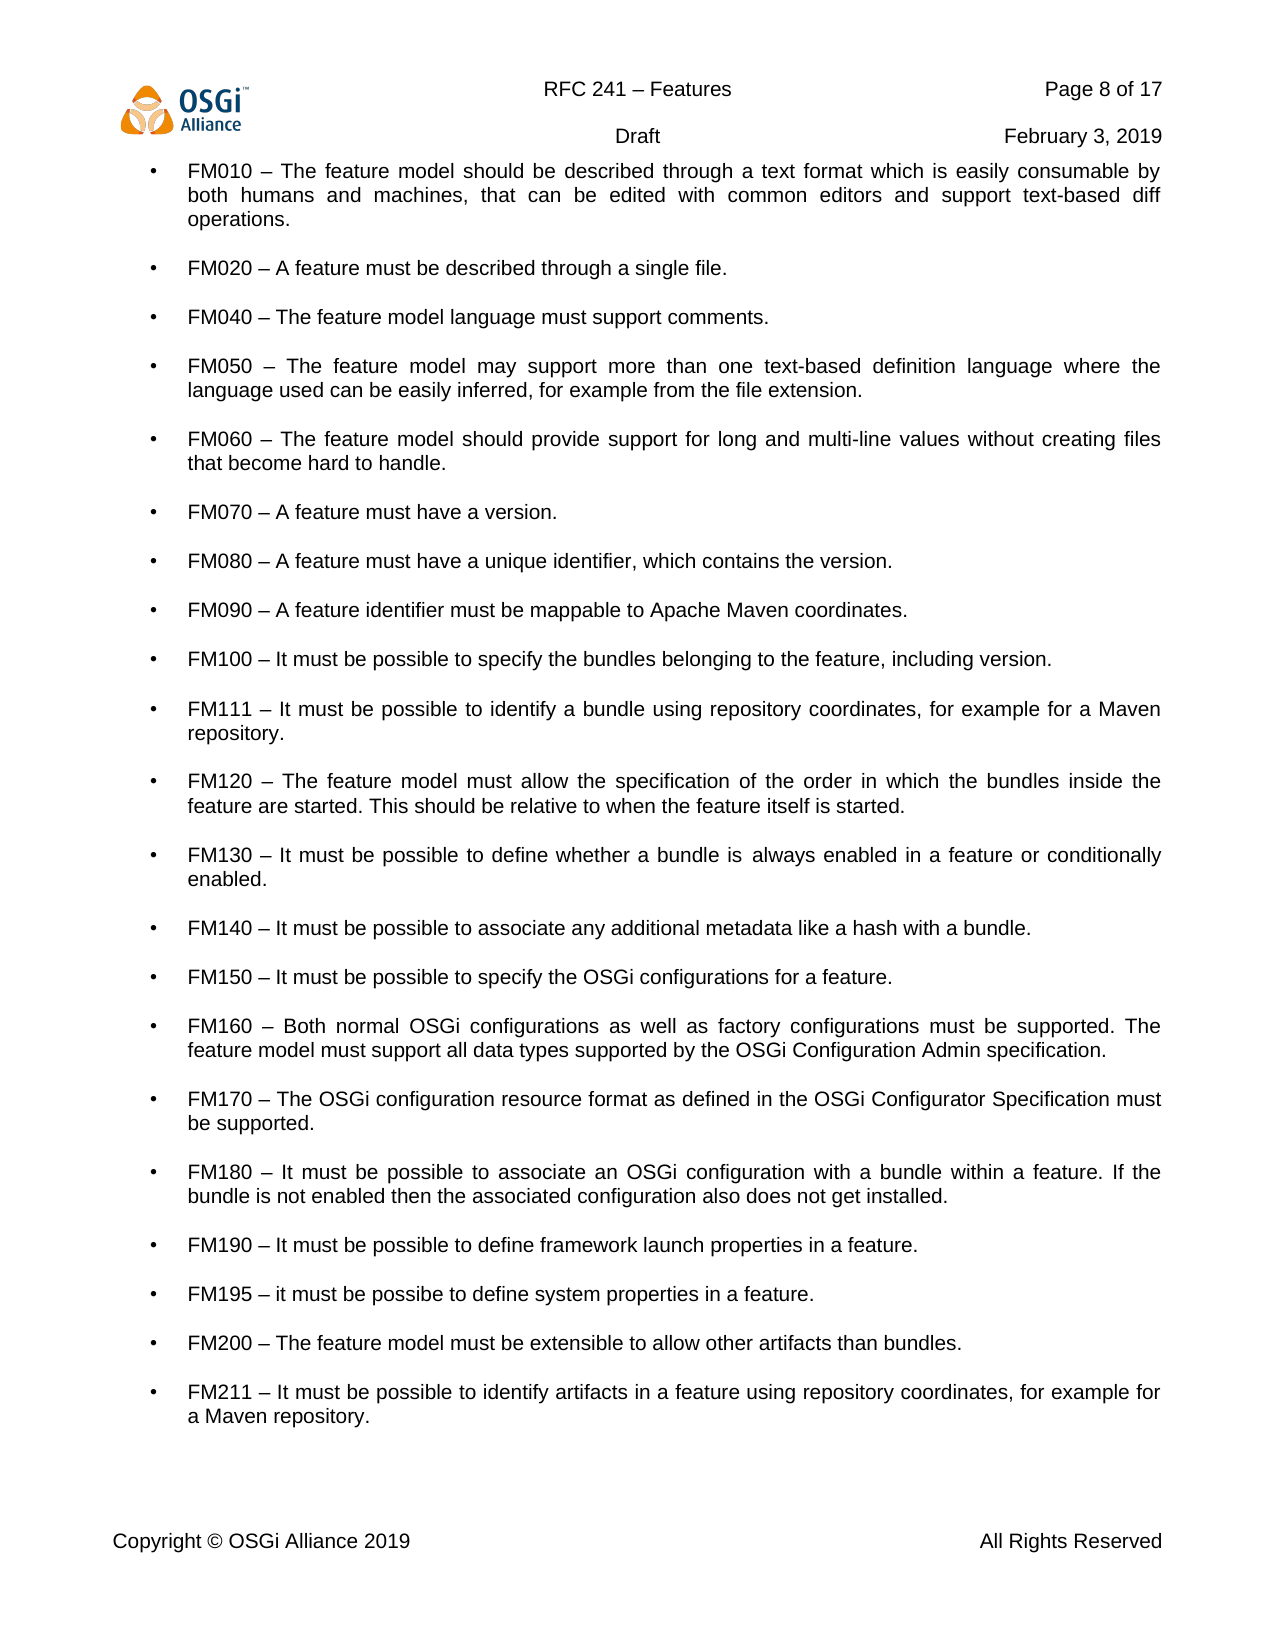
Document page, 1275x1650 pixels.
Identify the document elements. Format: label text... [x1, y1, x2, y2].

list FM190 – It must be possible to define framework launch properties in a feature. [150, 1233, 1162, 1257]
list FM070 – A feature must have a version. [150, 500, 1162, 524]
list FM200 – The feature model must be extensible to allow other artifacts than bundles. [150, 1331, 1162, 1355]
list FM020 – A feature must be described through a single file. [150, 256, 1162, 280]
list FM180 – It must be possible to associate an OSGi configuration with a bundle within a feature. If the bundle is not enabled then the associated configuration also does not get installed. [150, 1159, 1162, 1208]
list FM130 – It must be possible to define whether a bundle is always enabled in a feature or conditionally enabled. [150, 842, 1162, 890]
list FM195 – it must be possibe to define system properties in a feature. [150, 1282, 1162, 1306]
list FM160 – Both normal OSGi configurations as well as factory configurations must be supported. The feature model must support all data types supported by the OSGi Configuration Admin specification. [150, 1013, 1162, 1062]
list FM050 – The feature model may support more than one text-based definition language where the language used can be easily inferred, for example from the file extension. [150, 354, 1162, 402]
list FM170 – The OSGi configuration resource format as defined in the OSGi Configurator Specification must be supported. [150, 1087, 1162, 1134]
list FM090 – A feature identifier must be mappable to Apache Maven coordinates. [150, 598, 1162, 622]
list FM060 – The feature model should provide support for long and multi-line values without creating files that become hard to handle. [150, 427, 1162, 475]
list FM120 – The feature model must allow the specification of the order in which the bundles inside the feature are started. This should be relative to when the feature itself is started. [150, 769, 1162, 817]
list FM211 – It must be possible to identify artifacts in a feature using repository coordinates, for example for a Maven repository. [150, 1380, 1162, 1428]
list FM140 – It must be possible to associate any additional metadata like a hash with a bundle. [150, 915, 1162, 939]
list FM150 – It must be possible to specify the OSGi configurations for a feature. [150, 964, 1162, 988]
list FM010 – The feature model should be described through a text format which is easily consumable by both humans and machines, that can be edited with common editors and support text-based diff operations. [150, 159, 1162, 231]
list FM080 – A feature must have a unique identifier, which contains the version. [150, 549, 1162, 573]
picture [113, 78, 257, 142]
list FM040 – The feature model language must support comments. [150, 305, 1162, 329]
list FM100 – It must be possible to specify the bundles belonging to the feature, including version. [150, 647, 1162, 671]
list FM111 – It must be possible to identify a bundle using repository coordinates, for example for a Maven repository. [150, 696, 1162, 744]
